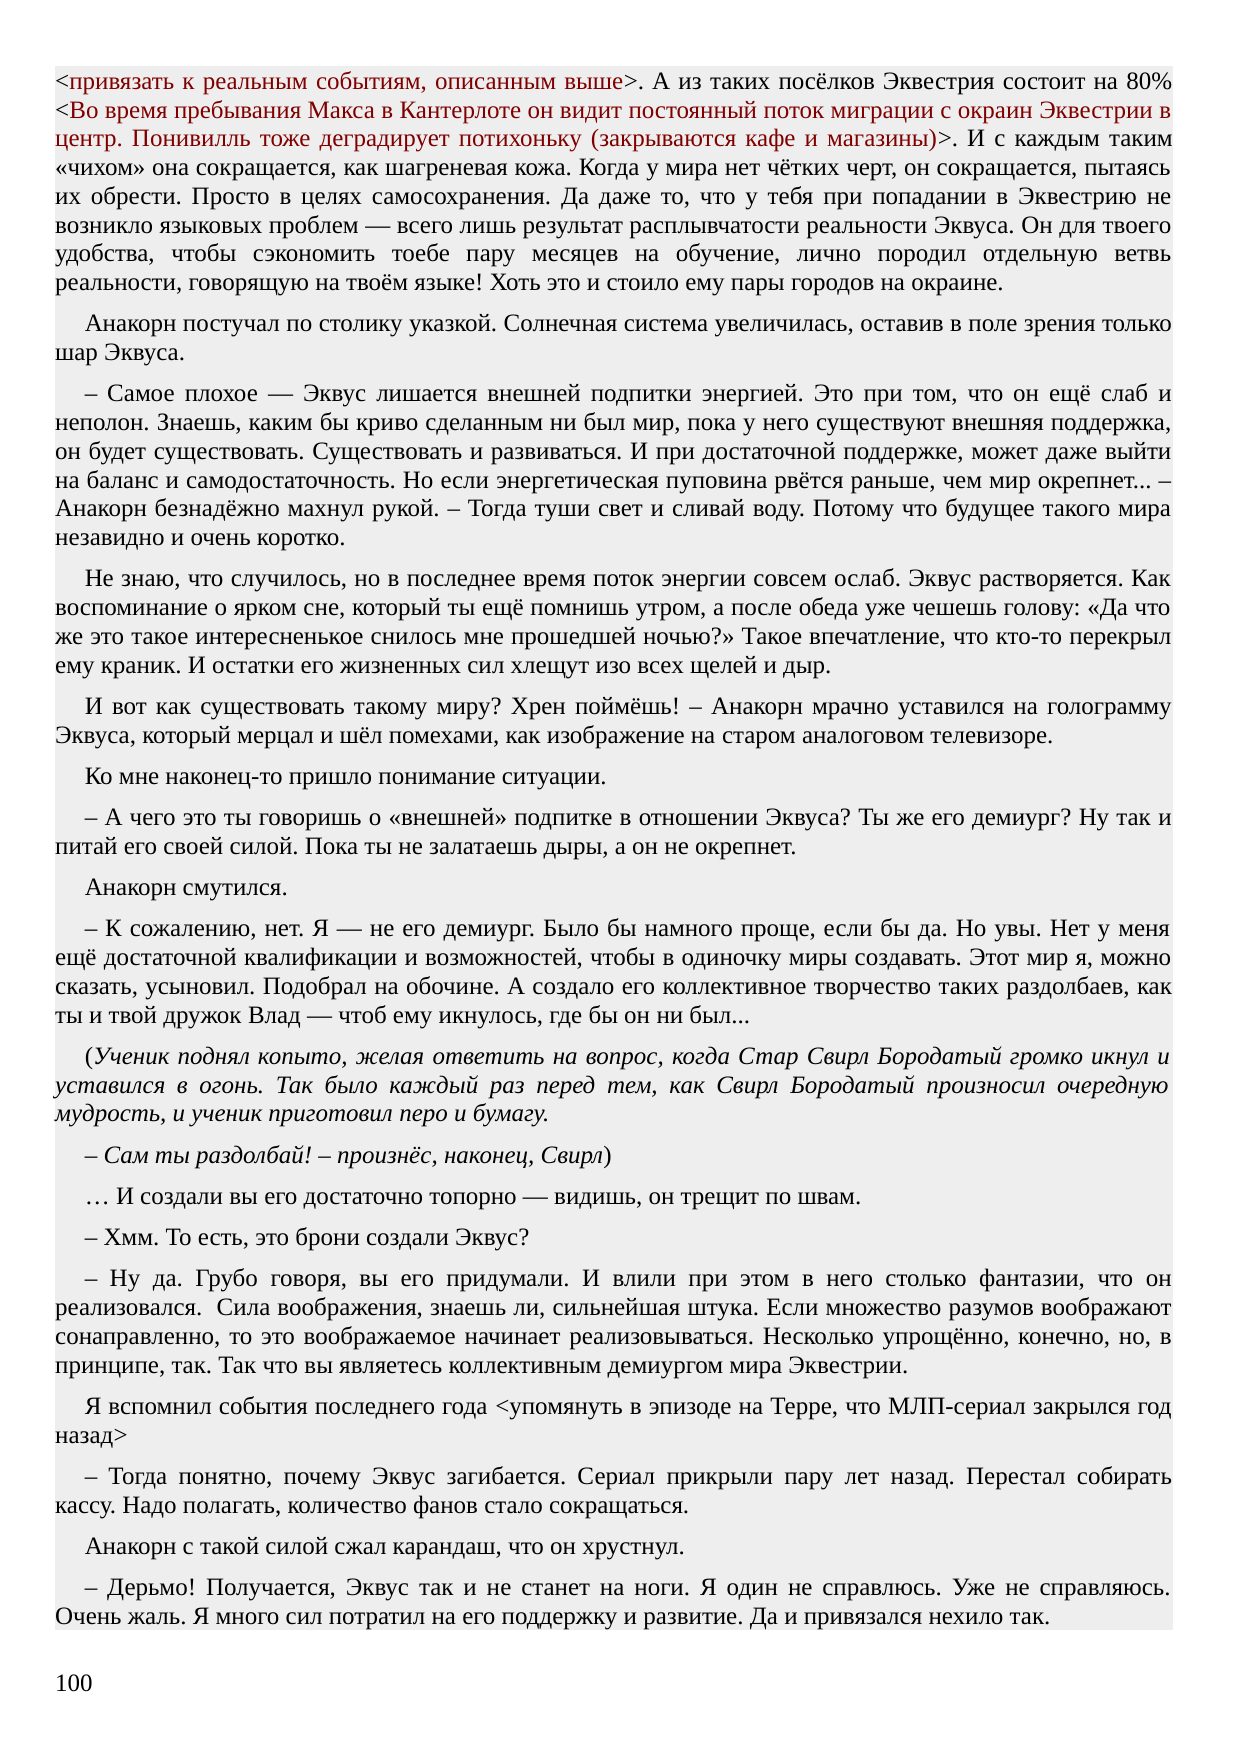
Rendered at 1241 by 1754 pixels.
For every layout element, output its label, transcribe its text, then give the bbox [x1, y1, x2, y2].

text – Ну да. Грубо говоря, вы его придумали. И влили при этом в него столько фантазии, что он реализовался. Сила воображения, знаешь ли, сильнейшая штука. Если множество разумов воображают сонаправленно, то это воображаемое начинает реализовываться. Несколько упрощённо, конечно, но, в принципе, так. Так что вы являетесь коллективным демиургом мира Эквестрии. [55, 1263, 1173, 1378]
text Ко мне наконец-то пришло понимание ситуации. [55, 761, 1173, 790]
text (Ученик поднял копыто, желая ответить на вопрос, когда Стар Свирл Бородатый громко икнул и уставился в огонь. Так было каждый раз перед тем, как Свирл Бородатый произносил очередную мудрость, и ученик приготовил перо и бумагу. [55, 1041, 1173, 1127]
text – К сожалению, нет. Я — не его демиург. Было бы намного проще, если бы да. Но увы. Нет у меня ещё достаточной квалификации и возможностей, чтобы в одиночку миры создавать. Этот мир я, можно сказать, усыновил. Подобрал на обочине. А создало его коллективное творчество таких раздолбаев, как ты и твой дружок Влад — чтоб ему икнулось, где бы он ни был... [55, 913, 1173, 1028]
text Не знаю, что случилось, но в последнее время поток энергии совсем ослаб. Эквус растворяется. Как воспоминание о ярком сне, который ты ещё помнишь утром, а после обеда уже чешешь голову: «Да что же это такое интересненькое снилось мне прошедшей ночью?» Такое впечатление, что кто-то перекрыл ему краник. И остатки его жизненных сил хлещут изо всех щелей и дыр. [55, 563, 1173, 678]
text … И создали вы его достаточно топорно — видишь, он трещит по швам. [55, 1181, 1173, 1210]
text Анакорн постучал по столику указкой. Солнечная система увеличилась, оставив в поле зрения только шар Эквуса. [55, 308, 1173, 366]
text И вот как существовать такому миру? Хрен поймёшь! – Анакорн мрачно уставился на голограмму Эквуса, который мерцал и шёл помехами, как изображение на старом аналоговом телевизоре. [55, 691, 1173, 748]
text – Тогда понятно, почему Эквус загибается. Сериал прикрыли пару лет назад. Перестал собирать кассу. Надо полагать, количество фанов стало сокращаться. [55, 1461, 1173, 1518]
text – Сам ты раздолбай! – произнёс, наконец, Свирл) [55, 1140, 1173, 1168]
text – Дерьмо! Получается, Эквус так и не станет на ноги. Я один не справлюсь. Уже не справляюсь. Очень жаль. Я много сил потратил на его поддержку и развитие. Да и привязался нехило так. [55, 1572, 1173, 1630]
text <привязать к реальным событиям, описанным выше>. А из таких посёлков Эквестрия состоит на 80% <Во время пребывания Макса в Кантерлоте он видит постоянный поток миграции с окраин Эквестрии в центр. Понивилль тоже деградирует потихоньку (закрываются кафе и магазины)>. И с каждым таким «чихом» она сокращается, как шагреневая кожа. Когда у мира нет чётких черт, он сокращается, пытаясь их обрести. Просто в целях самосохранения. Да даже то, что у тебя при попадании в Эквестрию не возникло языковых проблем — всего лишь результат расплывчатости реальности Эквуса. Он для твоего удобства, чтобы сэкономить тоебе пару месяцев на обучение, лично породил отдельную ветвь реальности, говорящую на твоём языке! Хоть это и стоило ему пары городов на окраине. [55, 66, 1173, 296]
text Анакорн смутился. [55, 872, 1173, 901]
text – Самое плохое — Эквус лишается внешней подпитки энергией. Это при том, что он ещё слаб и неполон. Знаешь, каким бы криво сделанным ни был мир, пока у него существуют внешняя поддержка, он будет существовать. Существовать и развиваться. И при достаточной поддержке, может даже выйти на баланс и самодостаточность. Но если энергетическая пуповина рвётся раньше, чем мир окрепнет... – Анакорн безнадёжно махнул рукой. – Тогда туши свет и сливай воду. Потому что будущее такого мира незавидно и очень коротко. [55, 378, 1173, 551]
text Я вспомнил события последнего года <упомянуть в эпизоде на Терре, что МЛП-сериал закрылся год назад> [55, 1391, 1173, 1448]
text Анакорн с такой силой сжал карандаш, что он хрустнул. [55, 1531, 1173, 1560]
text – А чего это ты говоришь о «внешней» подпитке в отношении Эквуса? Ты же его демиург? Ну так и питай его своей силой. Пока ты не залатаешь дыры, а он не окрепнет. [55, 802, 1173, 860]
text – Хмм. То есть, это брони создали Эквус? [55, 1222, 1173, 1251]
